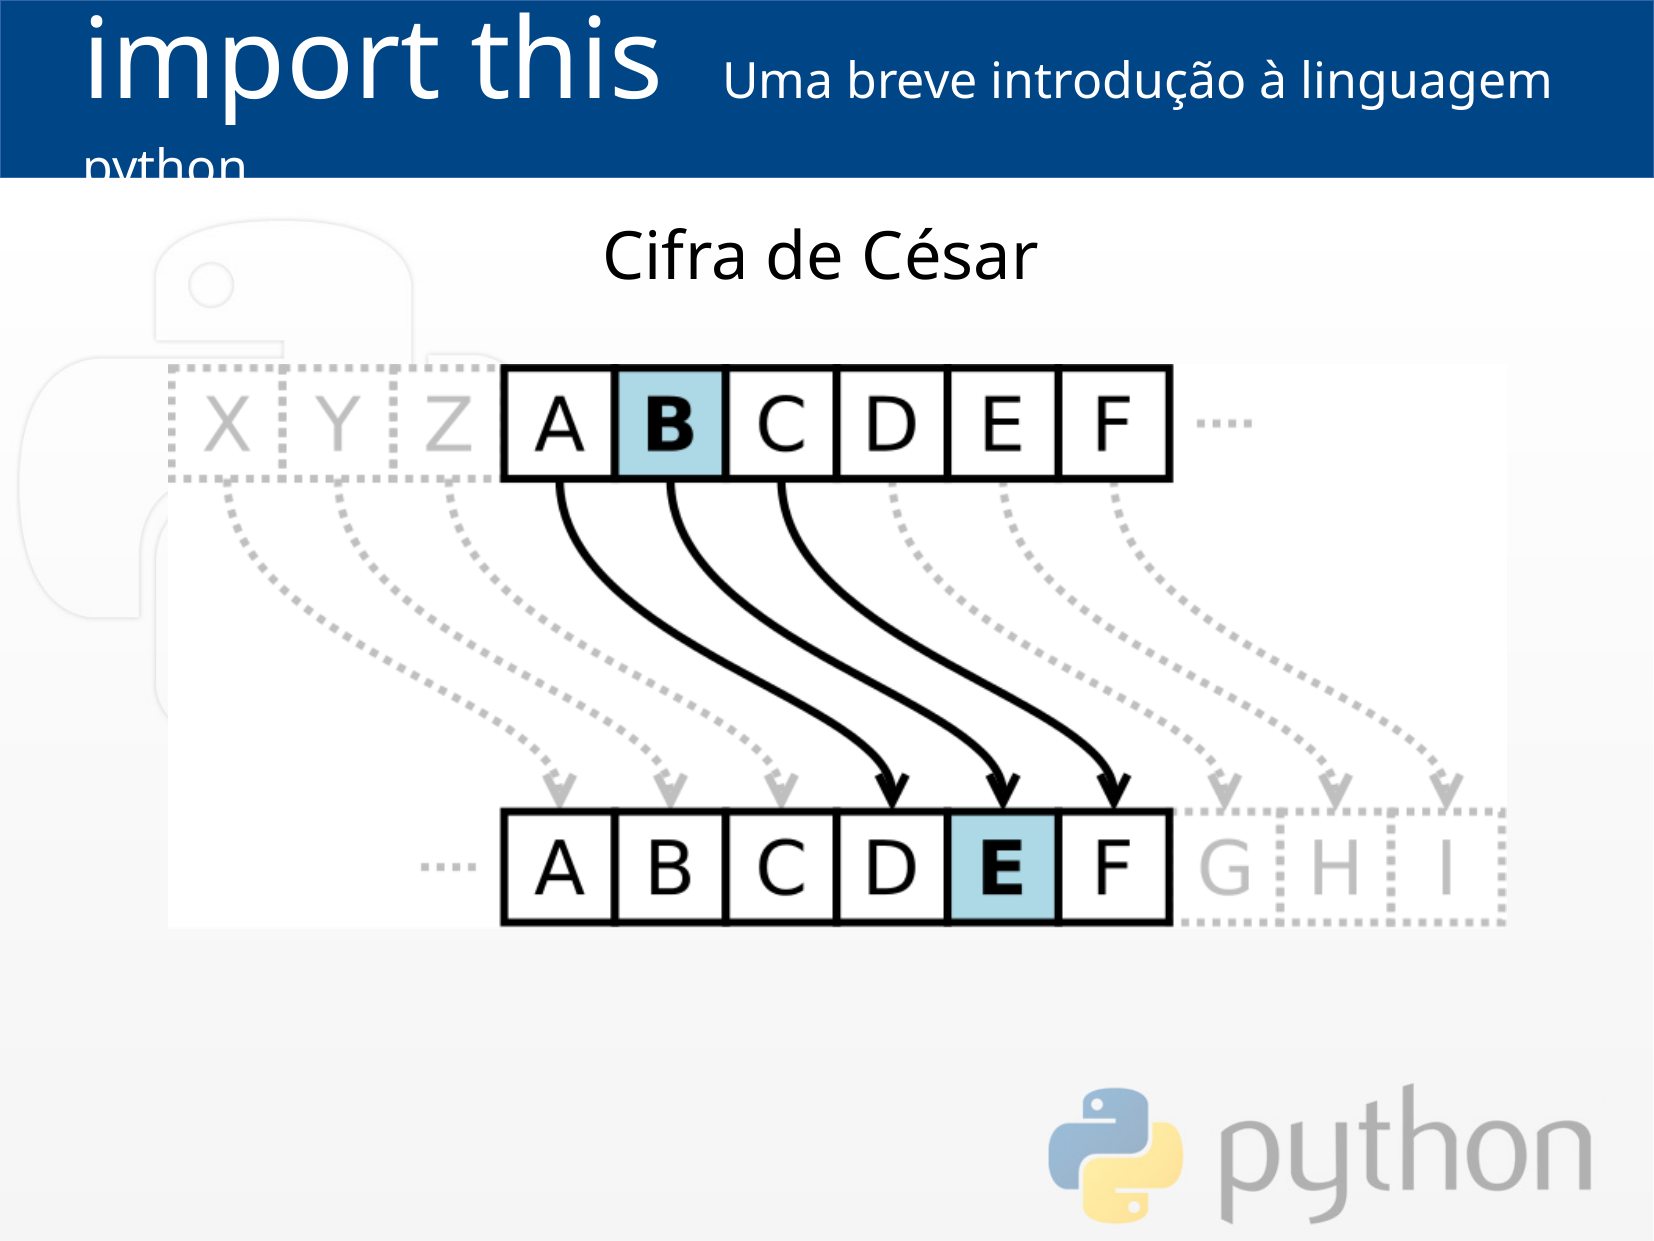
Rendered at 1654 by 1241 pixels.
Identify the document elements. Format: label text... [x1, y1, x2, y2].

text_box Cifra de César [106, 200, 1536, 296]
picture [0, 200, 1654, 1241]
text_box [0, 0, 1654, 178]
title import this Uma breve introdução à linguagem python [82, 1, 1571, 178]
